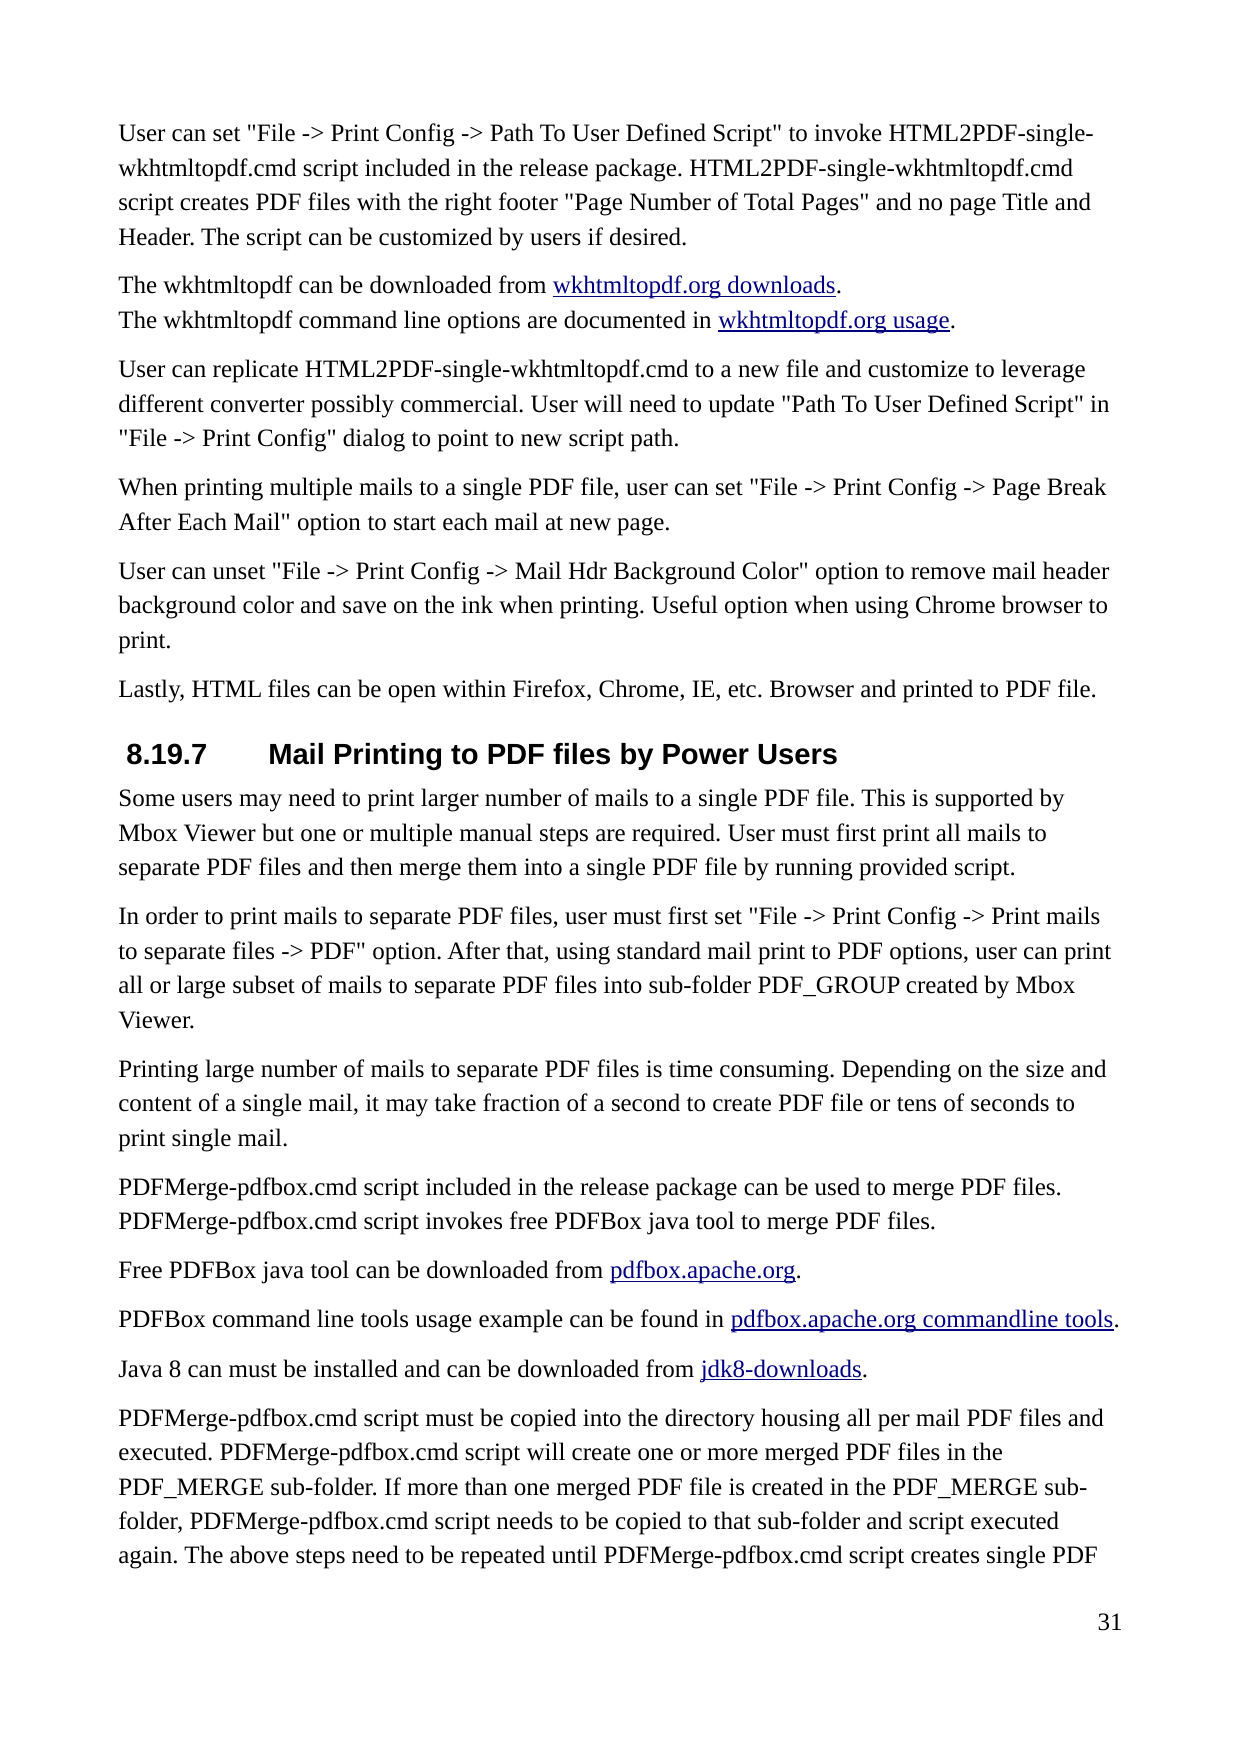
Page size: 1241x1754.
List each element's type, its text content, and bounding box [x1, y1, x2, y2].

text Printing large number of mails to separate PDF files is time consuming. Depending on the size and content of a single mail, it may take fraction of a second to create PDF file or tens of seconds to print single mail. [118, 1054, 1122, 1152]
text In order to print mails to separate PDF files, user must first set "File -> Print Config -> Print mails to separate files -> PDF" option. After that, using standard mail print to PDF options, user can print all or large subset of mails to separate PDF files into sub-folder PDF_GROUP created by Mbox Viewer. [118, 901, 1122, 1034]
subtitle Mail Printing to PDF files by Power Users [118, 737, 1122, 771]
text Java 8 can must be installed and can be downloaded from jdk8-downloads. [118, 1354, 1122, 1382]
text User can set "File -> Print Config -> Path To User Defined Script" to invoke HTML2PDF-single-wkhtmltopdf.cmd script included in the release package. HTML2PDF-single-wkhtmltopdf.cmd script creates PDF files with the right footer "Page Number of Total Pages" and no page Title and Header. The script can be customized by users if desired. [118, 118, 1122, 250]
text Lastly, HTML files can be open within Firefox, Chrome, IE, etc. Browser and printed to PDF file. [118, 674, 1122, 702]
text Some users may need to print larger number of mails to a single PDF file. This is supported by Mbox Viewer but one or multiple manual steps are required. User must first print all mails to separate PDF files and then merge them into a single PDF file by running provided script. [118, 783, 1122, 881]
text The wkhtmltopdf can be downloaded from wkhtmltopdf.org downloads. The wkhtmltopdf command line options are documented in wkhtmltopdf.org usage. [118, 271, 1122, 334]
text PDFMerge-pdfbox.cmd script must be copied into the directory housing all per mail PDF files and executed. PDFMerge-pdfbox.cmd script will create one or more merged PDF files in the PDF_MERGE sub-folder. If more than one merged PDF file is created in the PDF_MERGE sub-folder, PDFMerge-pdfbox.cmd script needs to be copied to that sub-folder and script executed again. The above steps need to be repeated until PDFMerge-pdfbox.cmd script creates single PDF [118, 1403, 1122, 1569]
text Free PDFBox java tool can be downloaded from pdfbox.apache.org. [118, 1256, 1122, 1284]
text PDFMerge-pdfbox.cmd script included in the release package can be used to merge PDF files. PDFMerge-pdfbox.cmd script invokes free PDFBox java tool to merge PDF files. [118, 1172, 1122, 1235]
text When printing multiple mails to a single PDF file, user can set "File -> Print Config -> Page Break After Each Mail" option to start each mail at new page. [118, 472, 1122, 535]
text PDFBox command line tools usage example can be found in pdfbox.apache.org commandline tools. [118, 1304, 1122, 1333]
text User can unset "File -> Print Config -> Mail Hdr Background Color" option to remove mail header background color and save on the ink when printing. Useful option when using Chrome browser to print. [118, 556, 1122, 653]
text User can replicate HTML2PDF-single-wkhtmltopdf.cmd to a new file and customize to leverage different converter possibly commercial. User will need to update "Path To User Defined Script" in "File -> Print Config" dialog to point to new script path. [118, 354, 1122, 452]
